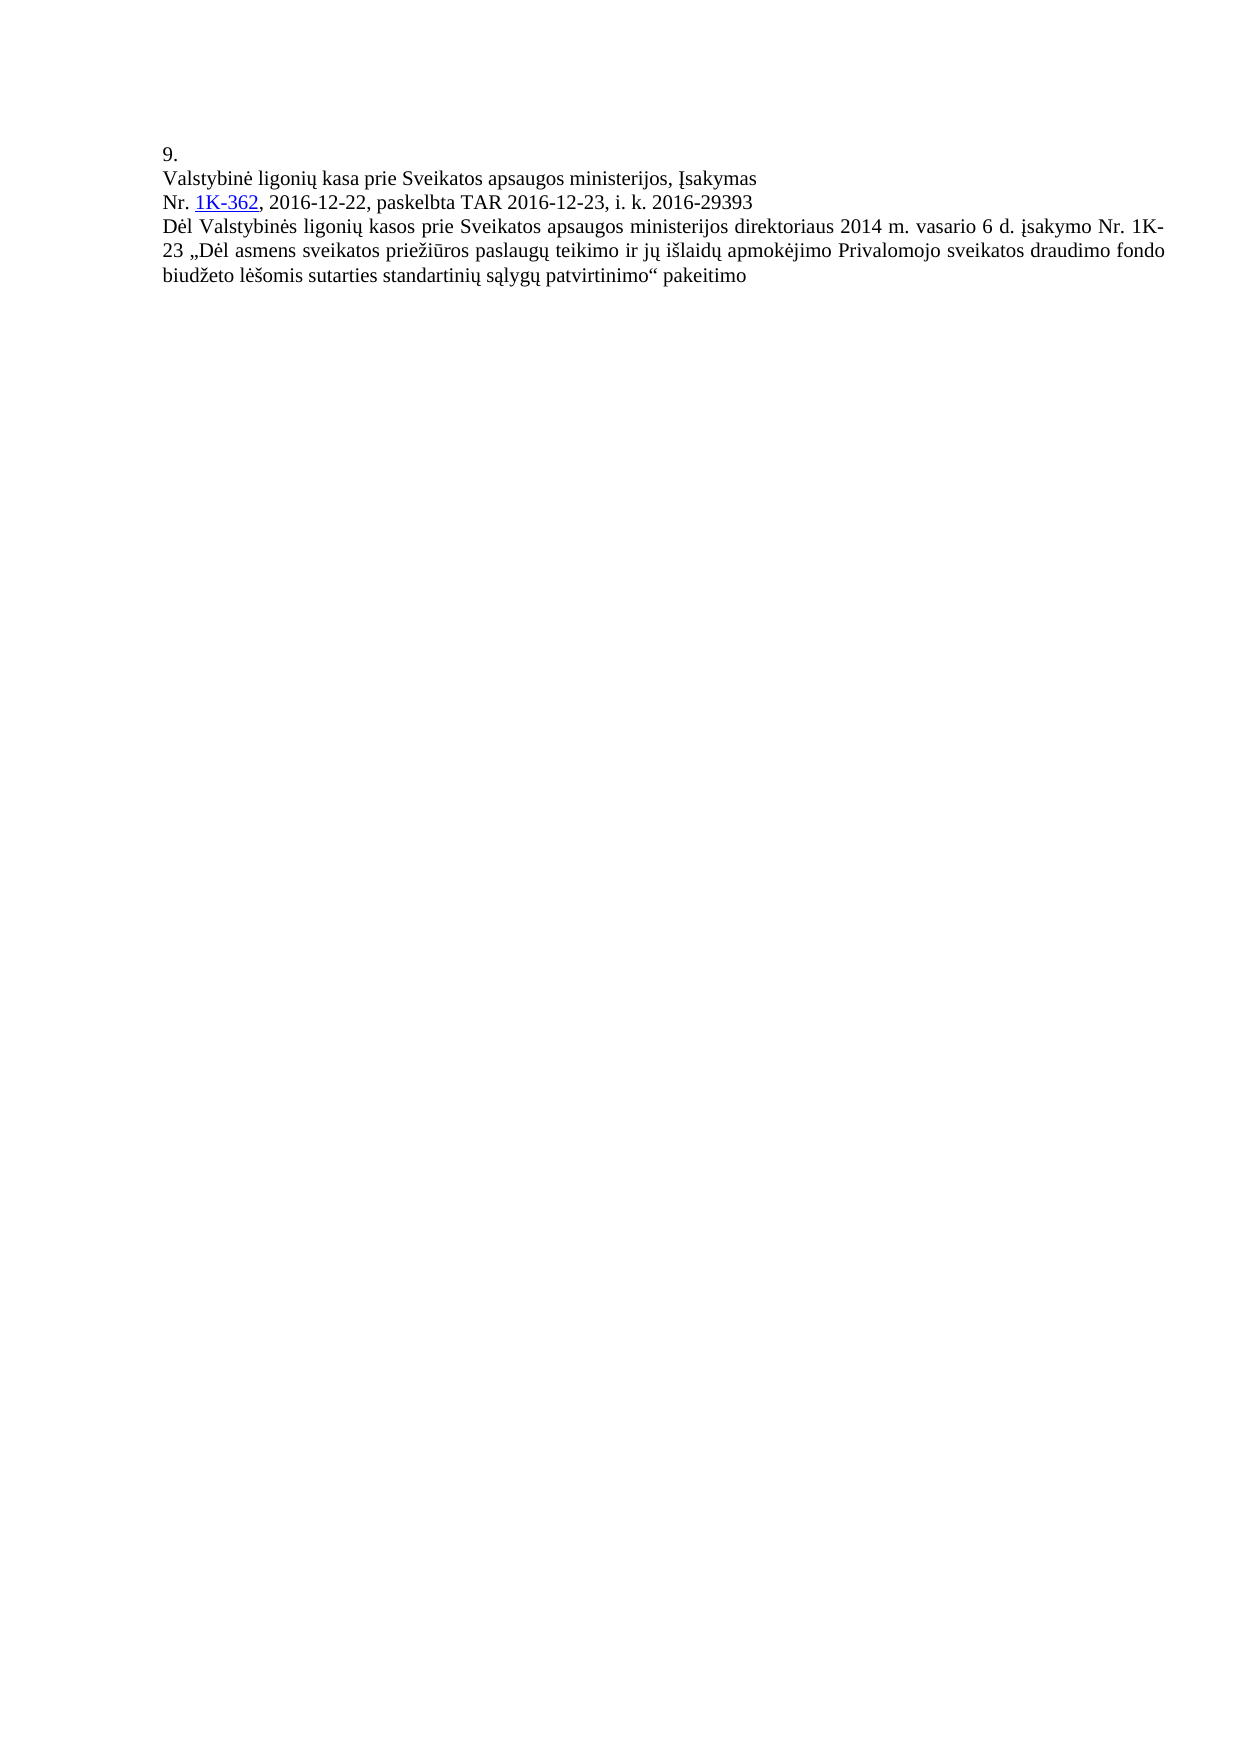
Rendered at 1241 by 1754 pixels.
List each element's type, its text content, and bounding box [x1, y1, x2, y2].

text Nr. 1K-362, 2016-12-22, paskelbta TAR 2016-12-23, i. k. 2016-29393 [162, 190, 1167, 214]
text 9. [162, 142, 1167, 166]
text Valstybinė ligonių kasa prie Sveikatos apsaugos ministerijos, Įsakymas [162, 166, 1167, 190]
text Dėl Valstybinės ligonių kasos prie Sveikatos apsaugos ministerijos direktoriaus 2014 m. vasario 6 d. įsakymo Nr. 1K-23 „Dėl asmens sveikatos priežiūros paslaugų teikimo ir jų išlaidų apmokėjimo Privalomojo sveikatos draudimo fondo biudžeto lėšomis sutarties standartinių sąlygų patvirtinimo“ pakeitimo [162, 214, 1167, 287]
